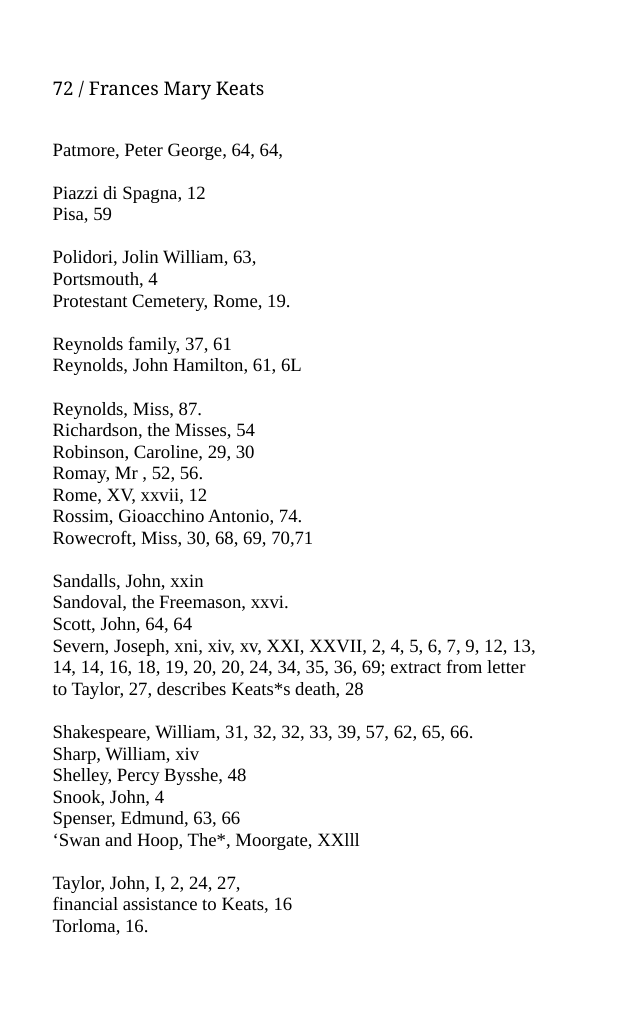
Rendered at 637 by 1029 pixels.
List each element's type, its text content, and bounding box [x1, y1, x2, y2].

text Reynolds family, 37, 61 [52, 333, 538, 354]
text Torloma, 16. [52, 915, 538, 936]
text Shelley, Percy Bysshe, 48 [52, 764, 538, 786]
text Portsmouth, 4 [52, 268, 538, 289]
text Robinson, Caroline, 29, 30 [52, 441, 538, 462]
text Protestant Cemetery, Rome, 19. [52, 289, 538, 311]
text Rome, XV, xxvii, 12 [52, 484, 538, 505]
text Piazzi di Spagna, 12 [52, 182, 538, 203]
text Reynolds, John Hamilton, 61, 6L [52, 354, 538, 376]
text Rowecroft, Miss, 30, 68, 69, 70,71 [52, 527, 538, 548]
text Shakespeare, William, 31, 32, 32, 33, 39, 57, 62, 65, 66. [52, 721, 538, 742]
text Richardson, the Misses, 54 [52, 419, 538, 441]
text Sharp, William, xiv [52, 742, 538, 764]
text Sandoval, the Freemason, xxvi. [52, 591, 538, 613]
text financial assistance to Keats, 16 [52, 893, 538, 915]
text ‘Swan and Hoop, The*, Moorgate, XXlll [52, 829, 538, 850]
text Spenser, Edmund, 63, 66 [52, 807, 538, 829]
text Scott, John, 64, 64 [52, 613, 538, 634]
text Rossim, Gioacchino Antonio, 74. [52, 505, 538, 527]
text Sandalls, John, xxin [52, 570, 538, 591]
text Patmore, Peter George, 64, 64, [52, 139, 538, 160]
text Romay, Mr , 52, 56. [52, 462, 538, 484]
text Reynolds, Miss, 87. [52, 397, 538, 419]
text Severn, Joseph, xni, xiv, xv, XXI, XXVII, 2, 4, 5, 6, 7, 9, 12, 13, 14, 14, 16, 18, 19, 20, 20, 24, 34, 35, 36, 69; extract from letter to Taylor, 27, describes Keats*s death, 28 [52, 634, 538, 699]
text Pisa, 59 [52, 203, 538, 225]
text Snook, John, 4 [52, 786, 538, 807]
text Polidori, Jolin William, 63, [52, 246, 538, 268]
text Taylor, John, I, 2, 24, 27, [52, 872, 538, 893]
